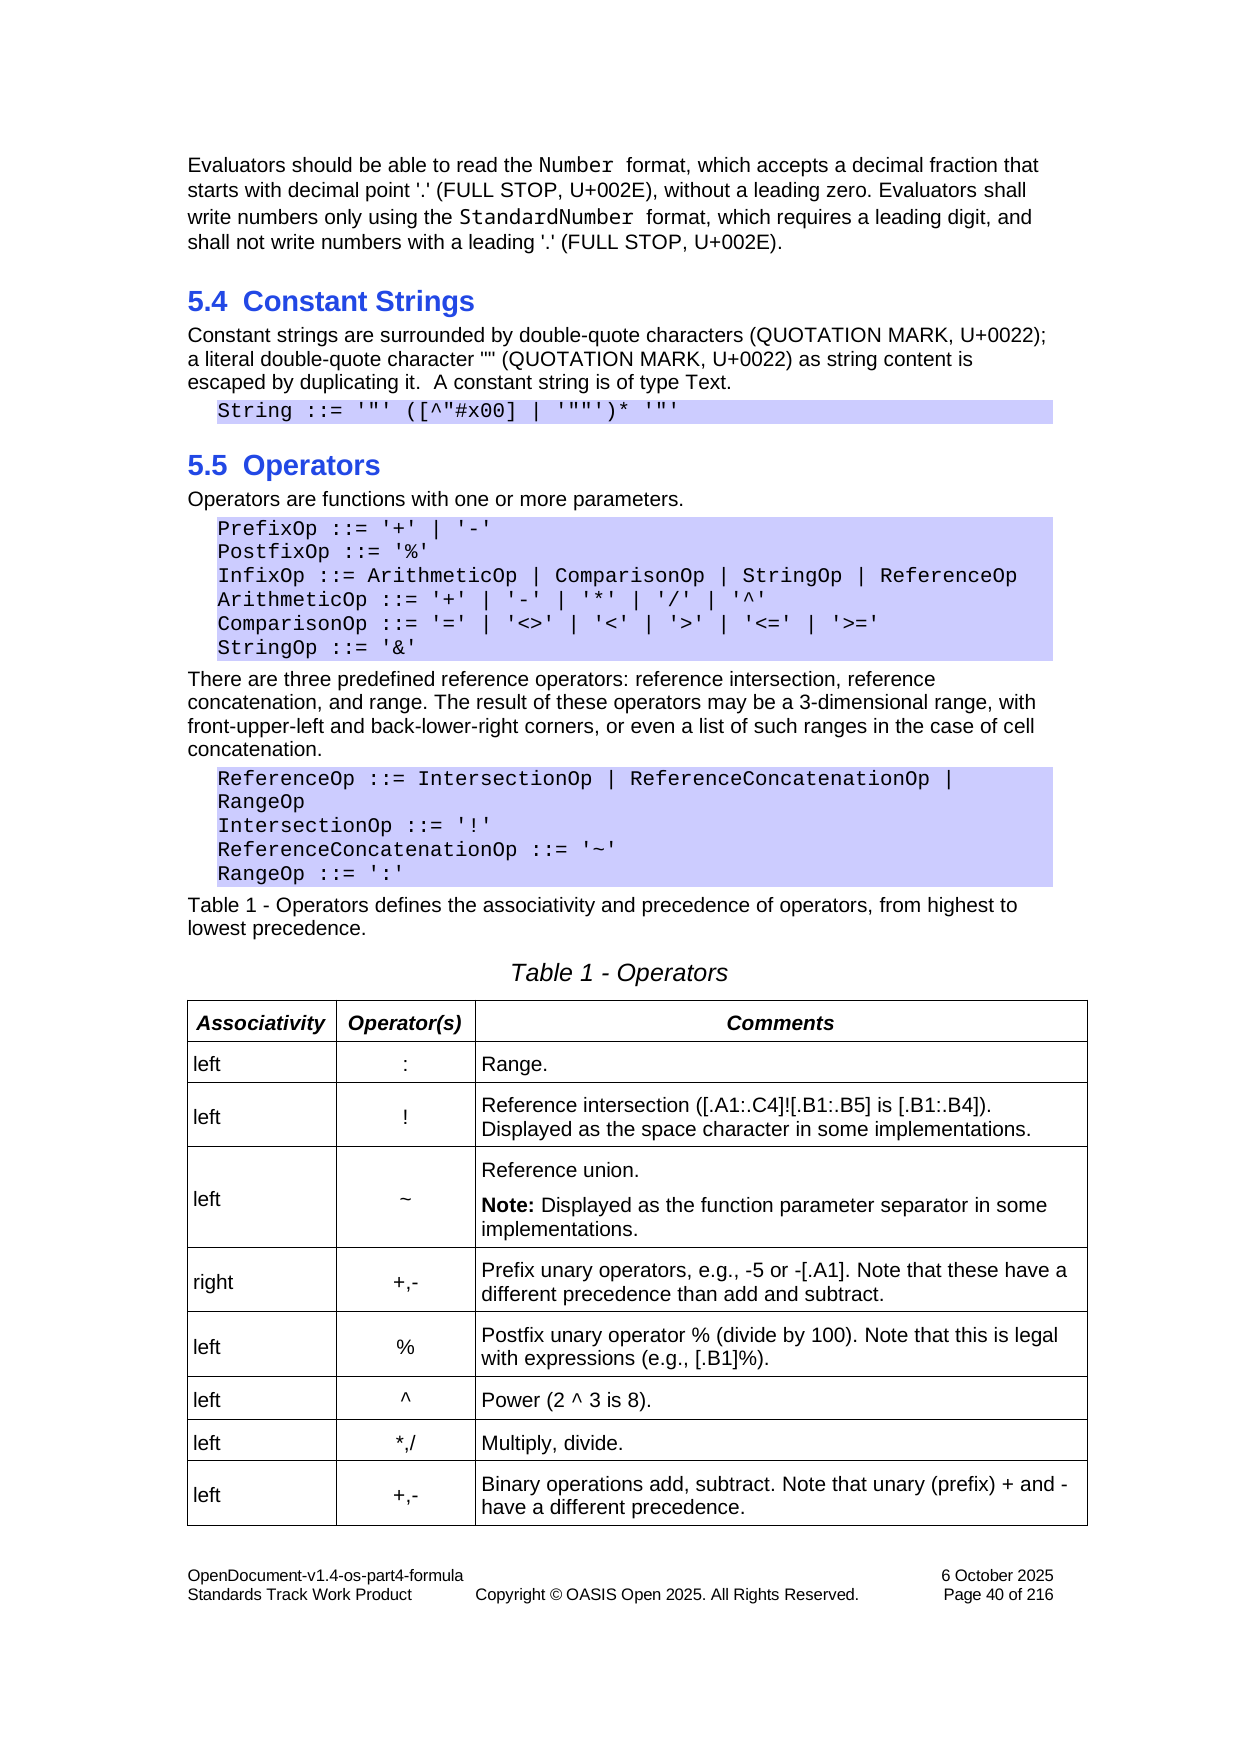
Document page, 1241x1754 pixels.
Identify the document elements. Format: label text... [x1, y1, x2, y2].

text PostfixOp ::= '%' [217, 541, 1053, 565]
table_header Associativity [188, 1001, 336, 1041]
text Operators are functions with one or more parameters. [187, 488, 1053, 511]
text ComparisonOp ::= '=' | '<>' | '<' | '>' | '<=' | '>=' [217, 613, 1053, 637]
table_cell ~ [337, 1147, 475, 1247]
table_cell left [188, 1377, 336, 1419]
table_header Operator(s) [337, 1001, 475, 1041]
table_header Comments [476, 1001, 1087, 1041]
table_cell +,- [337, 1248, 475, 1311]
text Evaluators should be able to read the Number format, which accepts a decimal fraction that starts with decimal point '.' (FULL STOP, U+002E), without a leading zero. Evaluators shall write numbers only using the StandardNumber format, which requires a leading digit, and shall not write numbers with a leading '.' (FULL STOP, U+002E). [187, 150, 1053, 254]
table_cell left [188, 1042, 336, 1082]
table_cell Range. [476, 1042, 1087, 1082]
table_cell Binary operations add, subtract. Note that unary (prefix) + and - have a different precedence. [476, 1461, 1087, 1525]
table_cell ^ [337, 1377, 475, 1419]
table_cell ! [337, 1083, 475, 1146]
text IntersectionOp ::= '!' [217, 815, 1053, 839]
table_cell left [188, 1083, 336, 1146]
table_cell left [188, 1461, 336, 1525]
text Table 1 - Operators [187, 959, 1053, 987]
text ReferenceConcatenationOp ::= '~' [217, 839, 1053, 863]
subtitle Constant Strings [187, 285, 1053, 318]
table_cell Power (2 ^ 3 is 8). [476, 1377, 1087, 1419]
table_cell Reference union. Note: Displayed as the function parameter separator in some implementations. [476, 1147, 1087, 1247]
table_cell left [188, 1312, 336, 1376]
table_cell Multiply, divide. [476, 1420, 1087, 1460]
table_cell Prefix unary operators, e.g., -5 or -[.A1]. Note that these have a different precedence than add and subtract. [476, 1248, 1087, 1311]
table_cell *,/ [337, 1420, 475, 1460]
text StringOp ::= '&' [217, 637, 1053, 661]
table_cell left [188, 1420, 336, 1460]
text String ::= '"' ([^"#x00] | '""')* '"' [217, 400, 1053, 424]
subtitle Operators [187, 449, 1053, 482]
table_cell +,- [337, 1461, 475, 1525]
text Constant strings are surrounded by double-quote characters (QUOTATION MARK, U+0022); a literal double-quote character '"' (QUOTATION MARK, U+0022) as string content is escaped by duplicating it. A constant string is of type Text. [187, 324, 1053, 394]
text ArithmeticOp ::= '+' | '-' | '*' | '/' | '^' [217, 589, 1053, 613]
text There are three predefined reference operators: reference intersection, reference concatenation, and range. The result of these operators may be a 3-dimensional range, with front-upper-left and back-lower-right corners, or even a list of such ranges in the case of cell concatenation. [187, 667, 1053, 761]
text Table 1 - Operators defines the associativity and precedence of operators, from highest to lowest precedence. [187, 893, 1053, 940]
table_cell % [337, 1312, 475, 1376]
table_cell : [337, 1042, 475, 1082]
text PrefixOp ::= '+' | '-' [217, 517, 1053, 541]
table_cell Postfix unary operator % (divide by 100). Note that this is legal with expressions (e.g., [.B1]%). [476, 1312, 1087, 1376]
text ReferenceOp ::= IntersectionOp | ReferenceConcatenationOp | RangeOp [217, 767, 1053, 815]
text InfixOp ::= ArithmeticOp | ComparisonOp | StringOp | ReferenceOp [217, 565, 1053, 589]
text RangeOp ::= ':' [217, 863, 1053, 887]
table_cell left [188, 1147, 336, 1247]
table_cell right [188, 1248, 336, 1311]
table_cell Reference intersection ([.A1:.C4]![.B1:.B5] is [.B1:.B4]). Displayed as the space character in some implementations. [476, 1083, 1087, 1146]
